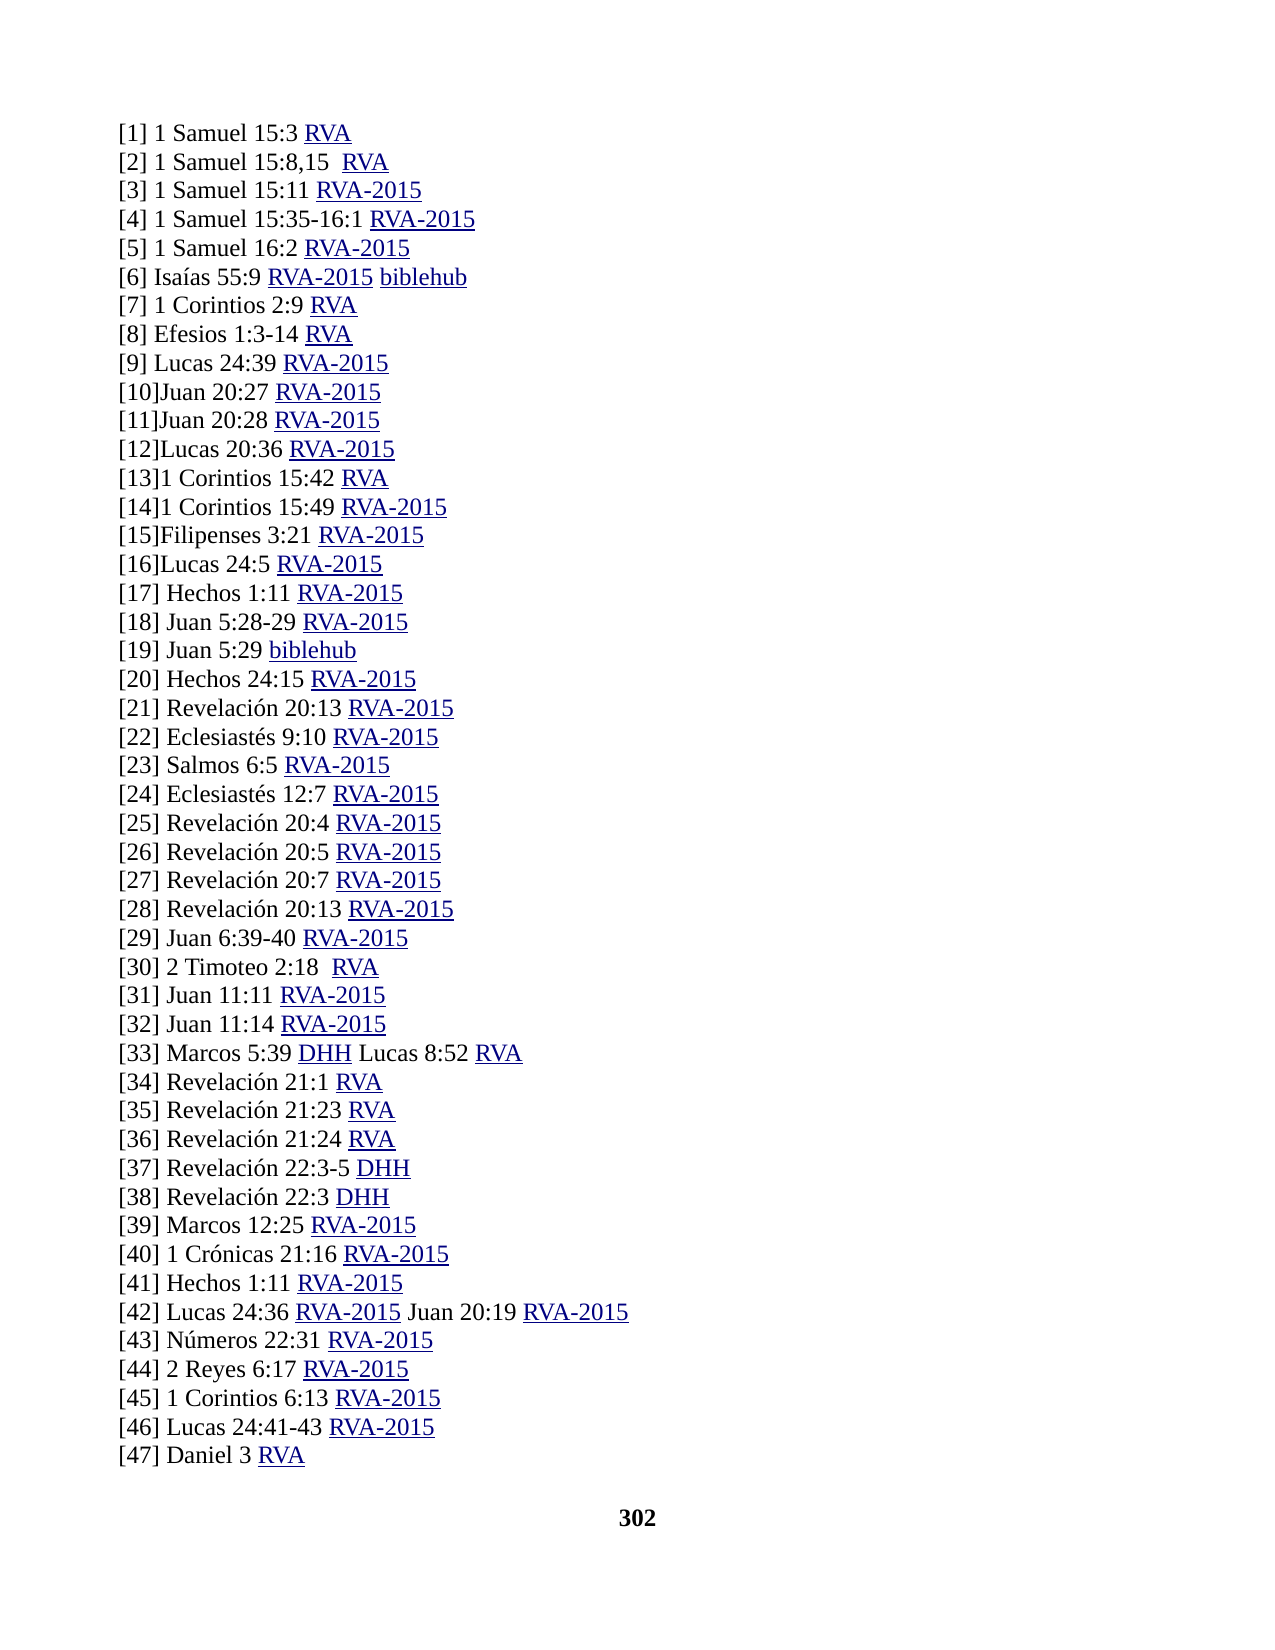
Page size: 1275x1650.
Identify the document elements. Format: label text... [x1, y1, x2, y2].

text Revelación 22:3-5 DHH [118, 1153, 1157, 1182]
text Números 22:31 RVA-2015 [118, 1326, 1157, 1354]
text Lucas 20:36 RVA-2015 [118, 434, 1157, 463]
text 1 Corintios 2:9 RVA [118, 291, 1157, 319]
text Hechos 1:11 RVA-2015 [118, 578, 1157, 607]
text Juan 20:28 RVA-2015 [118, 406, 1157, 434]
text Daniel 3 RVA [118, 1441, 1157, 1469]
text 1 Samuel 15:11 RVA-2015 [118, 176, 1157, 204]
text Juan 11:11 RVA-2015 [118, 981, 1157, 1009]
text Lucas 24:36 RVA-2015 Juan 20:19 RVA-2015 [118, 1297, 1157, 1326]
text 2 Timoteo 2:18 RVA [118, 952, 1157, 981]
text Hechos 24:15 RVA-2015 [118, 664, 1157, 693]
text 1 Samuel 16:2 RVA-2015 [118, 233, 1157, 262]
text 1 Samuel 15:8,15 RVA [118, 147, 1157, 176]
text Revelación 20:4 RVA-2015 [118, 808, 1157, 837]
text Lucas 24:41-43 RVA-2015 [118, 1412, 1157, 1441]
text 1 Corintios 15:42 RVA [118, 463, 1157, 492]
text Isaías 55:9 RVA-2015 biblehub [118, 262, 1157, 291]
text 1 Samuel 15:35-16:1 RVA-2015 [118, 204, 1157, 233]
text Marcos 5:39 DHH Lucas 8:52 RVA [118, 1038, 1157, 1067]
text Hechos 1:11 RVA-2015 [118, 1268, 1157, 1297]
text Eclesiastés 12:7 RVA-2015 [118, 779, 1157, 808]
text Revelación 20:13 RVA-2015 [118, 894, 1157, 923]
text 2 Reyes 6:17 RVA-2015 [118, 1354, 1157, 1383]
text Revelación 21:24 RVA [118, 1124, 1157, 1153]
text Salmos 6:5 RVA-2015 [118, 751, 1157, 779]
text Revelación 22:3 DHH [118, 1182, 1157, 1211]
text 1 Crónicas 21:16 RVA-2015 [118, 1239, 1157, 1268]
text Lucas 24:5 RVA-2015 [118, 549, 1157, 578]
text Juan 6:39-40 RVA-2015 [118, 923, 1157, 952]
text 1 Samuel 15:3 RVA [118, 118, 1157, 147]
text Juan 5:29 biblehub [118, 636, 1157, 664]
text Marcos 12:25 RVA-2015 [118, 1211, 1157, 1239]
text Filipenses 3:21 RVA-2015 [118, 521, 1157, 549]
text Efesios 1:3-14 RVA [118, 319, 1157, 348]
text Eclesiastés 9:10 RVA-2015 [118, 722, 1157, 751]
text Revelación 20:5 RVA-2015 [118, 837, 1157, 866]
text Juan 20:27 RVA-2015 [118, 377, 1157, 406]
text Revelación 20:7 RVA-2015 [118, 866, 1157, 894]
text Revelación 21:23 RVA [118, 1096, 1157, 1124]
text Juan 5:28-29 RVA-2015 [118, 607, 1157, 636]
text Lucas 24:39 RVA-2015 [118, 348, 1157, 377]
text 1 Corintios 15:49 RVA-2015 [118, 492, 1157, 521]
text Juan 11:14 RVA-2015 [118, 1009, 1157, 1038]
text Revelación 20:13 RVA-2015 [118, 693, 1157, 722]
text 1 Corintios 6:13 RVA-2015 [118, 1383, 1157, 1412]
text Revelación 21:1 RVA [118, 1067, 1157, 1096]
